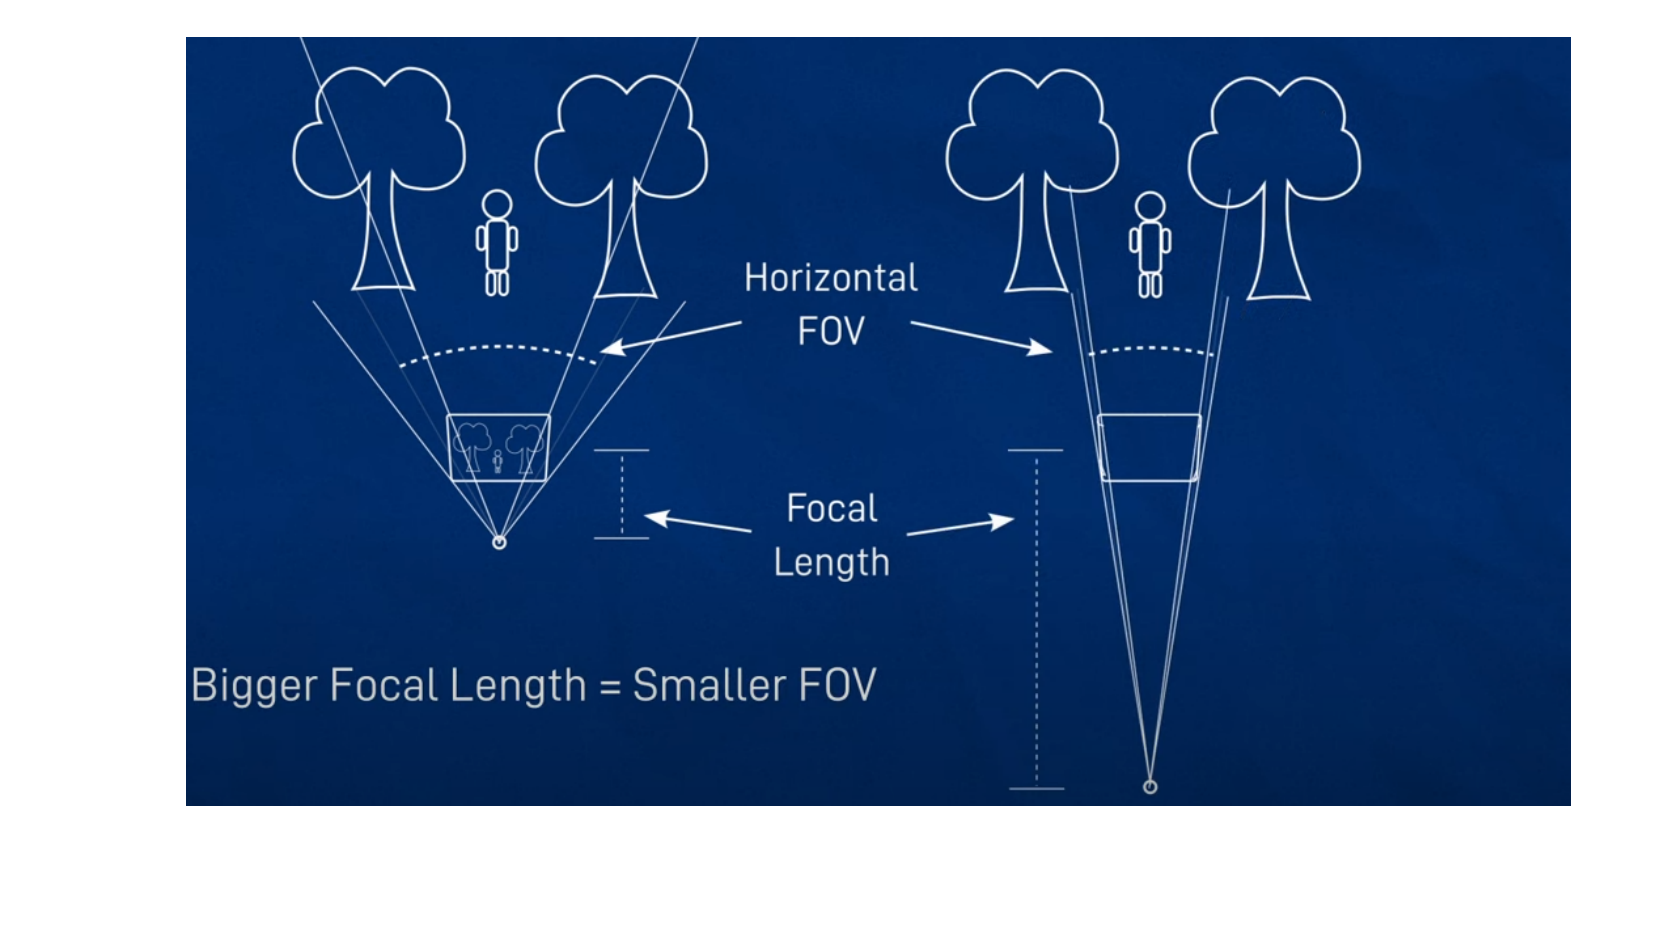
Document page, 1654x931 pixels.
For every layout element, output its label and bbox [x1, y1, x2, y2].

picture [186, 37, 1571, 806]
